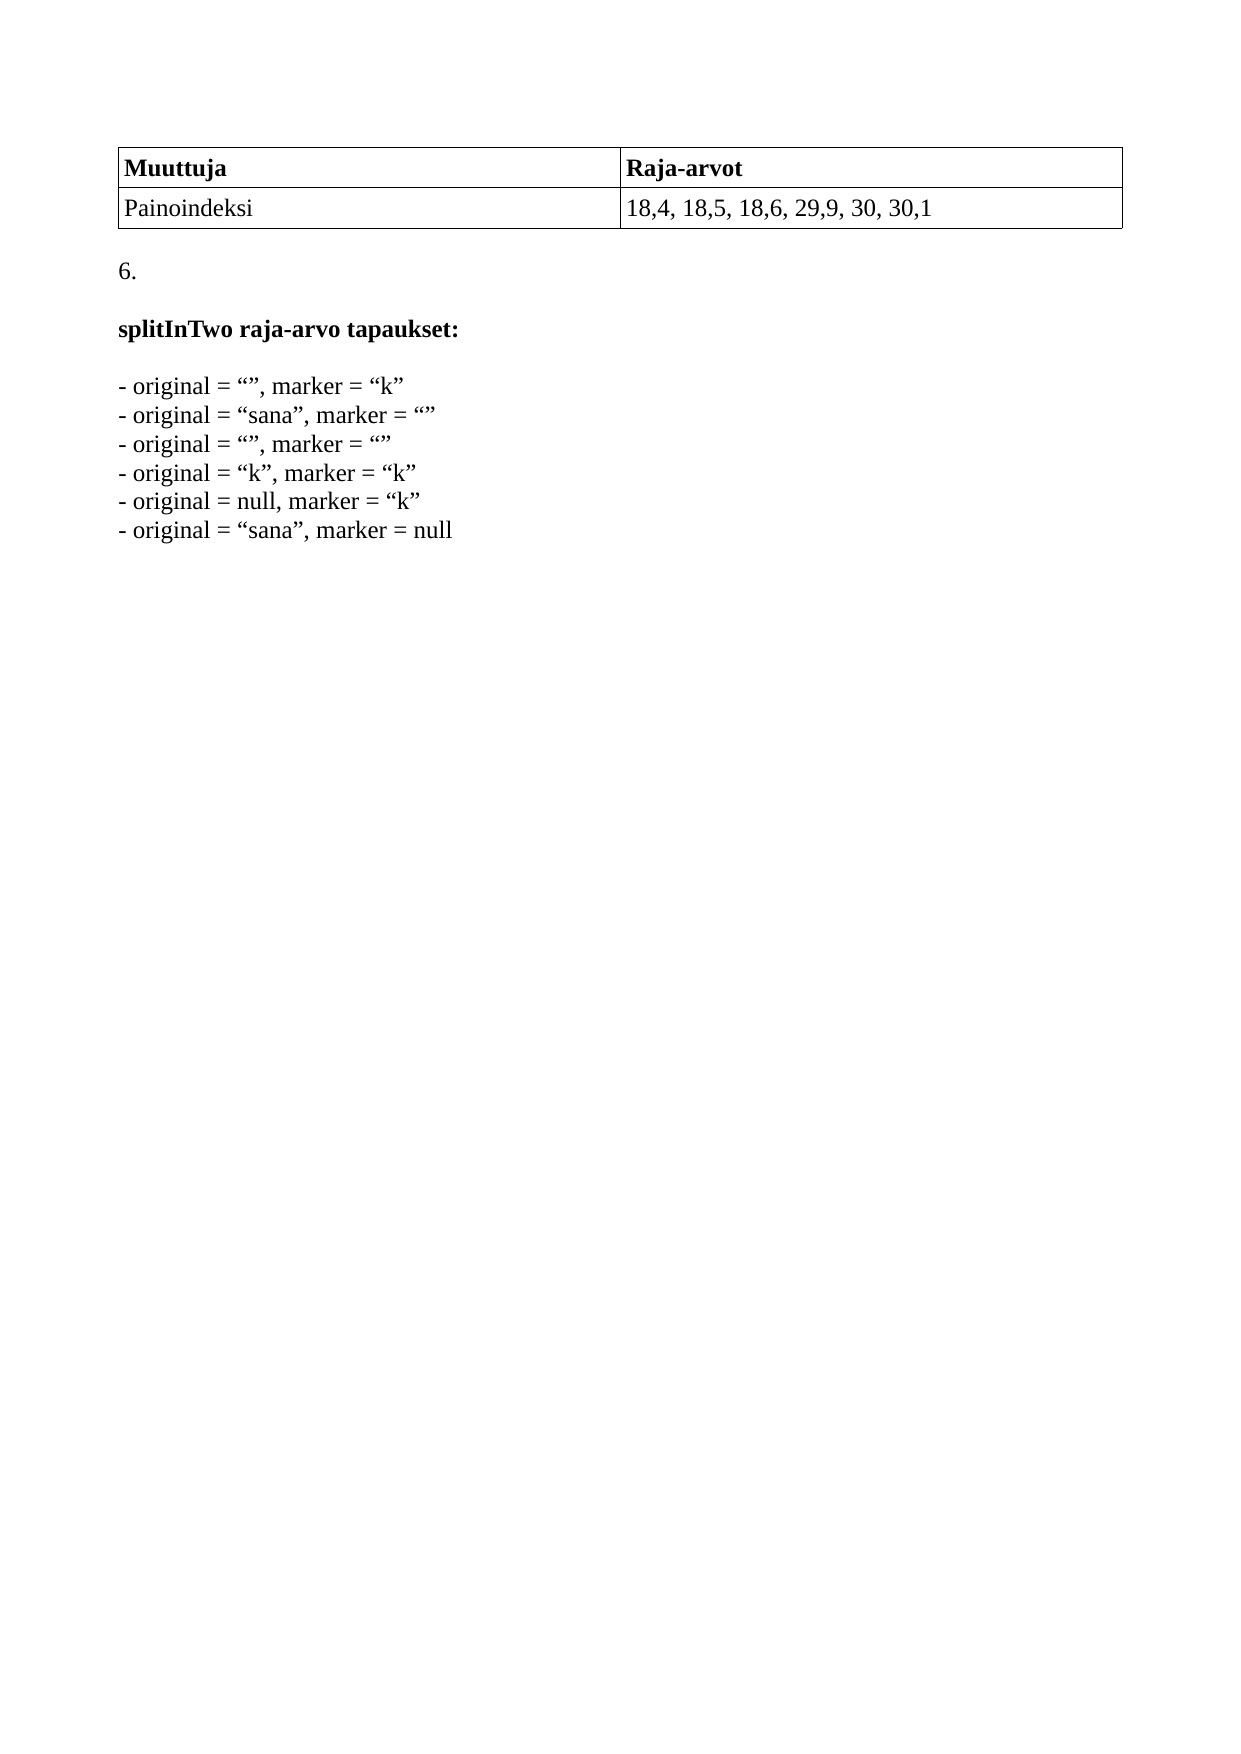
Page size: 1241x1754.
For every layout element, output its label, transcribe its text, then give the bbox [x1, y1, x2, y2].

table_cell Painoindeksi [119, 188, 620, 227]
table_header Muuttuja [119, 148, 620, 187]
table_cell 18,4, 18,5, 18,6, 29,9, 30, 30,1 [621, 188, 1122, 227]
text - original = “”, marker = “” [118, 429, 1122, 458]
text - original = null, marker = “k” [118, 486, 1122, 515]
text splitInTwo raja-arvo tapaukset: [118, 314, 1122, 343]
table_header Raja-arvot [621, 148, 1122, 187]
text - original = “”, marker = “k” [118, 371, 1122, 400]
text - original = “sana”, marker = “” [118, 400, 1122, 429]
text - original = “sana”, marker = null [118, 515, 1122, 544]
text - original = “k”, marker = “k” [118, 458, 1122, 486]
text 6. [118, 256, 1122, 285]
